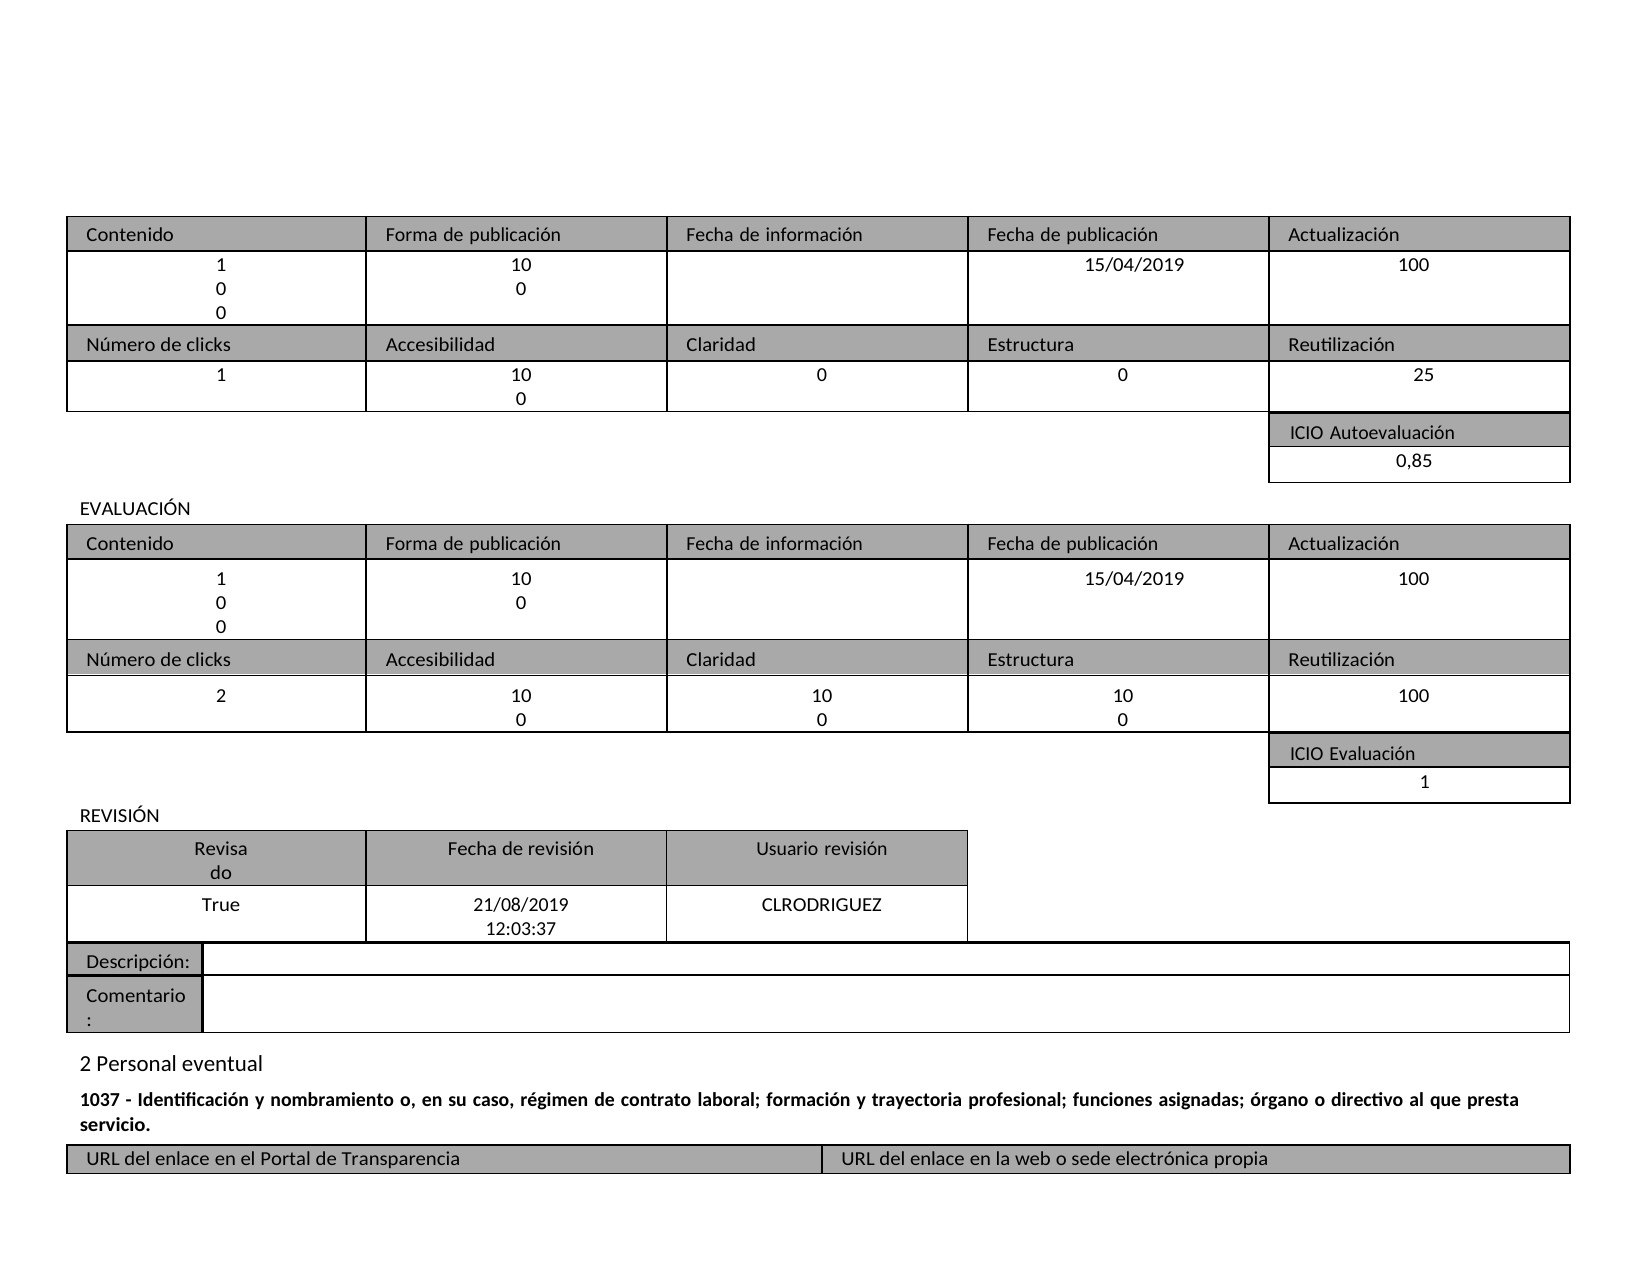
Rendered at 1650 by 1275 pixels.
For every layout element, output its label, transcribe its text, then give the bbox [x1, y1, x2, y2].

table_header Fecha de publicación [969, 217, 1268, 250]
table_cell [668, 252, 967, 324]
text REVISIÓN [79, 804, 1594, 828]
table_cell ICIO Autoevaluación [1270, 414, 1569, 446]
table_header Actualización [1270, 217, 1569, 250]
table_cell Estructura [969, 326, 1268, 360]
table_cell Número de clicks [68, 326, 365, 360]
table_cell Claridad [668, 640, 967, 674]
table_header Forma de publicación [367, 217, 666, 250]
table_cell Reutilización [1270, 640, 1569, 674]
table_cell Descripción: [68, 944, 201, 974]
table_cell [204, 944, 1569, 974]
table_cell [204, 976, 1569, 1032]
table_header [968, 830, 1569, 941]
table_cell Reutilización [1270, 326, 1569, 360]
table_cell 100 [668, 676, 967, 731]
table_cell True [68, 886, 365, 941]
table_header URL del enlace en la web o sede electrónica propia [823, 1146, 1569, 1173]
table_cell 0 [969, 362, 1268, 411]
table_header Usuario revisión [667, 831, 967, 885]
table_header Contenido [68, 217, 365, 250]
table_cell 0 [668, 362, 967, 411]
table_cell ICIO Evaluación [1270, 734, 1569, 766]
table_cell 100 [367, 362, 666, 411]
table_cell 100 [68, 560, 365, 639]
table_header Fecha de publicación [969, 525, 1268, 558]
table_header Contenido [68, 525, 365, 558]
table_cell 100 [68, 252, 365, 324]
subtitle Personal eventual [79, 1049, 1594, 1078]
table_cell 0,85 [1270, 447, 1569, 482]
table_cell 1 [1270, 768, 1569, 802]
table_cell CLRODRIGUEZ [667, 886, 967, 941]
table_cell 15/04/2019 [969, 560, 1268, 639]
table_cell Comentario: [68, 977, 201, 1032]
table_cell 15/04/2019 [969, 252, 1268, 324]
table_cell 21/08/2019 12:03:37 [367, 886, 666, 941]
table_cell 100 [367, 676, 666, 731]
table_cell 100 [367, 252, 666, 324]
table_header Fecha de información [668, 217, 967, 250]
table_cell Accesibilidad [367, 640, 666, 674]
table_header Forma de publicación [367, 525, 666, 558]
table_cell Accesibilidad [367, 326, 666, 360]
table_cell 1 [68, 362, 365, 411]
table_cell 100 [1270, 676, 1569, 731]
table_header Fecha de información [668, 525, 967, 558]
table_cell 100 [1270, 252, 1569, 324]
table_cell [67, 412, 1268, 482]
table_cell Claridad [668, 326, 967, 360]
text 1037 - Identificación y nombramiento o, en su caso, régimen de contrato laboral; formación y trayectoria profesional; funciones asignadas; órgano o directivo al que presta servicio. [79, 1087, 1538, 1136]
text EVALUACIÓN [79, 496, 1594, 520]
table_cell Estructura [969, 640, 1268, 674]
table_cell 100 [969, 676, 1268, 731]
table_cell [67, 733, 1268, 802]
table_header Fecha de revisión [367, 831, 666, 885]
table_cell 2 [68, 676, 365, 731]
table_header Actualización [1270, 525, 1569, 558]
table_cell [668, 560, 967, 639]
table_cell 25 [1270, 362, 1569, 411]
table_cell Número de clicks [68, 640, 365, 674]
table_cell 100 [367, 560, 666, 639]
table_cell 100 [1270, 560, 1569, 639]
table_header URL del enlace en el Portal de Transparencia [68, 1146, 821, 1173]
table_header Revisado [68, 831, 365, 885]
